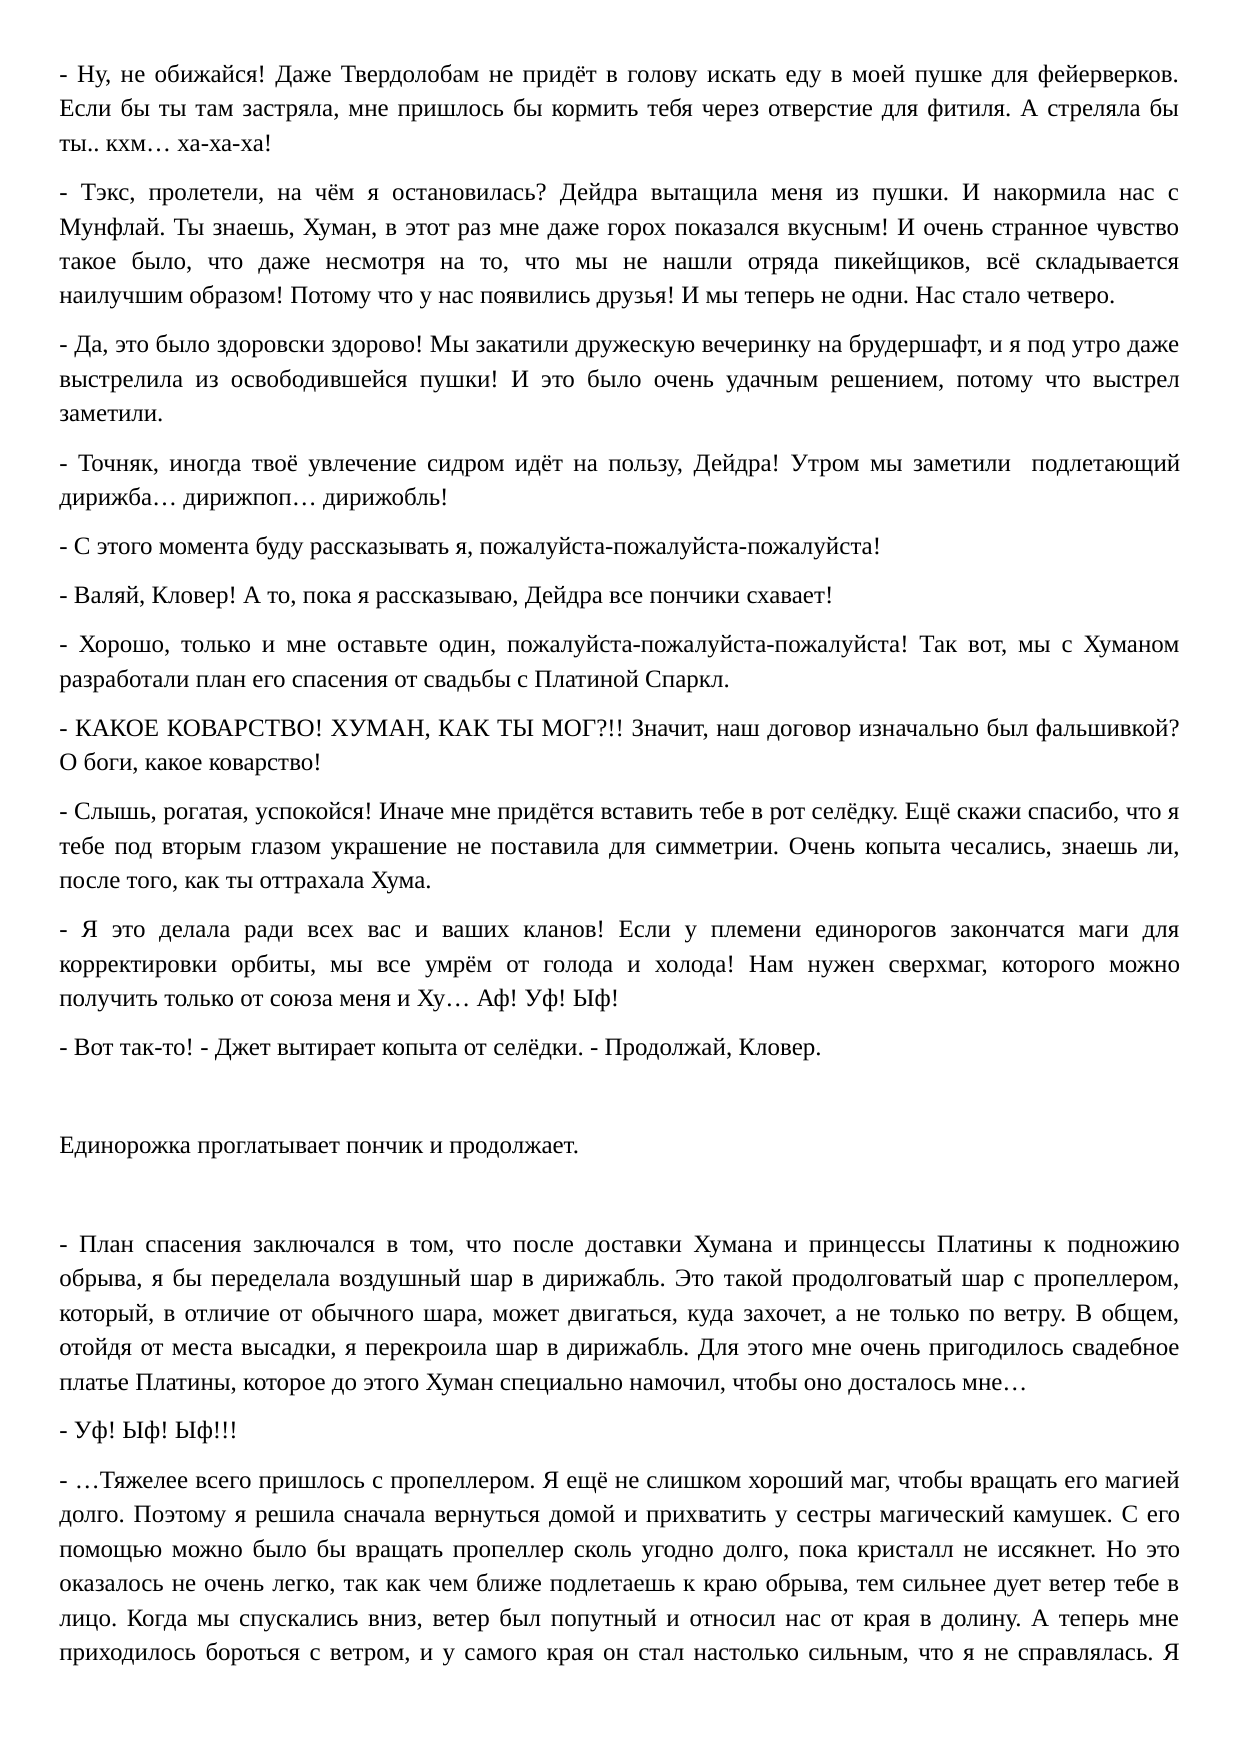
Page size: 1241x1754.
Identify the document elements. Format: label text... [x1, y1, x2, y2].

text - С этого момента буду рассказывать я, пожалуйста-пожалуйста-пожалуйста! [59, 531, 1181, 560]
text - Валяй, Кловер! А то, пока я рассказываю, Дейдра все пончики схавает! [59, 580, 1181, 609]
text - План спасения заключался в том, что после доставки Хумана и принцессы Платины к подножию обрыва, я бы переделала воздушный шар в дирижабль. Это такой продолговатый шар с пропеллером, который, в отличие от обычного шара, может двигаться, куда захочет, а не только по ветру. В общем, отойдя от места высадки, я перекроила шар в дирижабль. Для этого мне очень пригодилось свадебное платье Платины, которое до этого Хуман специально намочил, чтобы оно досталось мне… [59, 1229, 1181, 1395]
text - Слышь, рогатая, успокойся! Иначе мне придётся вставить тебе в рот селёдку. Ещё скажи спасибо, что я тебе под вторым глазом украшение не поставила для симметрии. Очень копыта чесались, знаешь ли, после того, как ты оттрахала Хума. [59, 796, 1181, 894]
text - КАКОЕ КОВАРСТВО! ХУМАН, КАК ТЫ МОГ?!! Значит, наш договор изначально был фальшивкой? О боги, какое коварство! [59, 713, 1181, 776]
text - …Тяжелее всего пришлось с пропеллером. Я ещё не слишком хороший маг, чтобы вращать его магией долго. Поэтому я решила сначала вернуться домой и прихватить у сестры магический камушек. С его помощью можно было бы вращать пропеллер сколь угодно долго, пока кристалл не иссякнет. Но это оказалось не очень легко, так как чем ближе подлетаешь к краю обрыва, тем сильнее дует ветер тебе в лицо. Когда мы спускались вниз, ветер был попутный и относил нас от края в долину. А теперь мне приходилось бороться с ветром, и у самого края он стал настолько сильным, что я не справлялась. Я [59, 1465, 1181, 1666]
text - Вот так-то! - Джет вытирает копыта от селёдки. - Продолжай, Кловер. [59, 1032, 1181, 1061]
text - Уф! Ыф! Ыф!!! [59, 1416, 1181, 1444]
text - Хорошо, только и мне оставьте один, пожалуйста-пожалуйста-пожалуйста! Так вот, мы с Хуманом разработали план его спасения от свадьбы с Платиной Спаркл. [59, 629, 1181, 692]
text - Точняк, иногда твоё увлечение сидром идёт на пользу, Дейдра! Утром мы заметили подлетающий дирижба… дирижпоп… дирижобль! [59, 448, 1181, 511]
text - Ну, не обижайся! Даже Твердолобам не придёт в голову искать еду в моей пушке для фейерверков. Если бы ты там застряла, мне пришлось бы кормить тебя через отверстие для фитиля. А стреляла бы ты.. кхм… ха-ха-ха! [59, 59, 1181, 157]
text Единорожка проглатывает пончик и продолжает. [59, 1131, 1181, 1159]
text - Да, это было здоровски здорово! Мы закатили дружескую вечеринку на брудершафт, и я под утро даже выстрелила из освободившейся пушки! И это было очень удачным решением, потому что выстрел заметили. [59, 329, 1181, 427]
text - Я это делала ради всех вас и ваших кланов! Если у племени единорогов закончатся маги для корректировки орбиты, мы все умрём от голода и холода! Нам нужен сверхмаг, которого можно получить только от союза меня и Ху… Аф! Уф! Ыф! [59, 914, 1181, 1012]
text - Тэкс, пролетели, на чём я остановилась? Дейдра вытащила меня из пушки. И накормила нас с Мунфлай. Ты знаешь, Хуман, в этот раз мне даже горох показался вкусным! И очень странное чувство такое было, что даже несмотря на то, что мы не нашли отряда пикейщиков, всё складывается наилучшим образом! Потому что у нас появились друзья! И мы теперь не одни. Нас стало четверо. [59, 177, 1181, 309]
